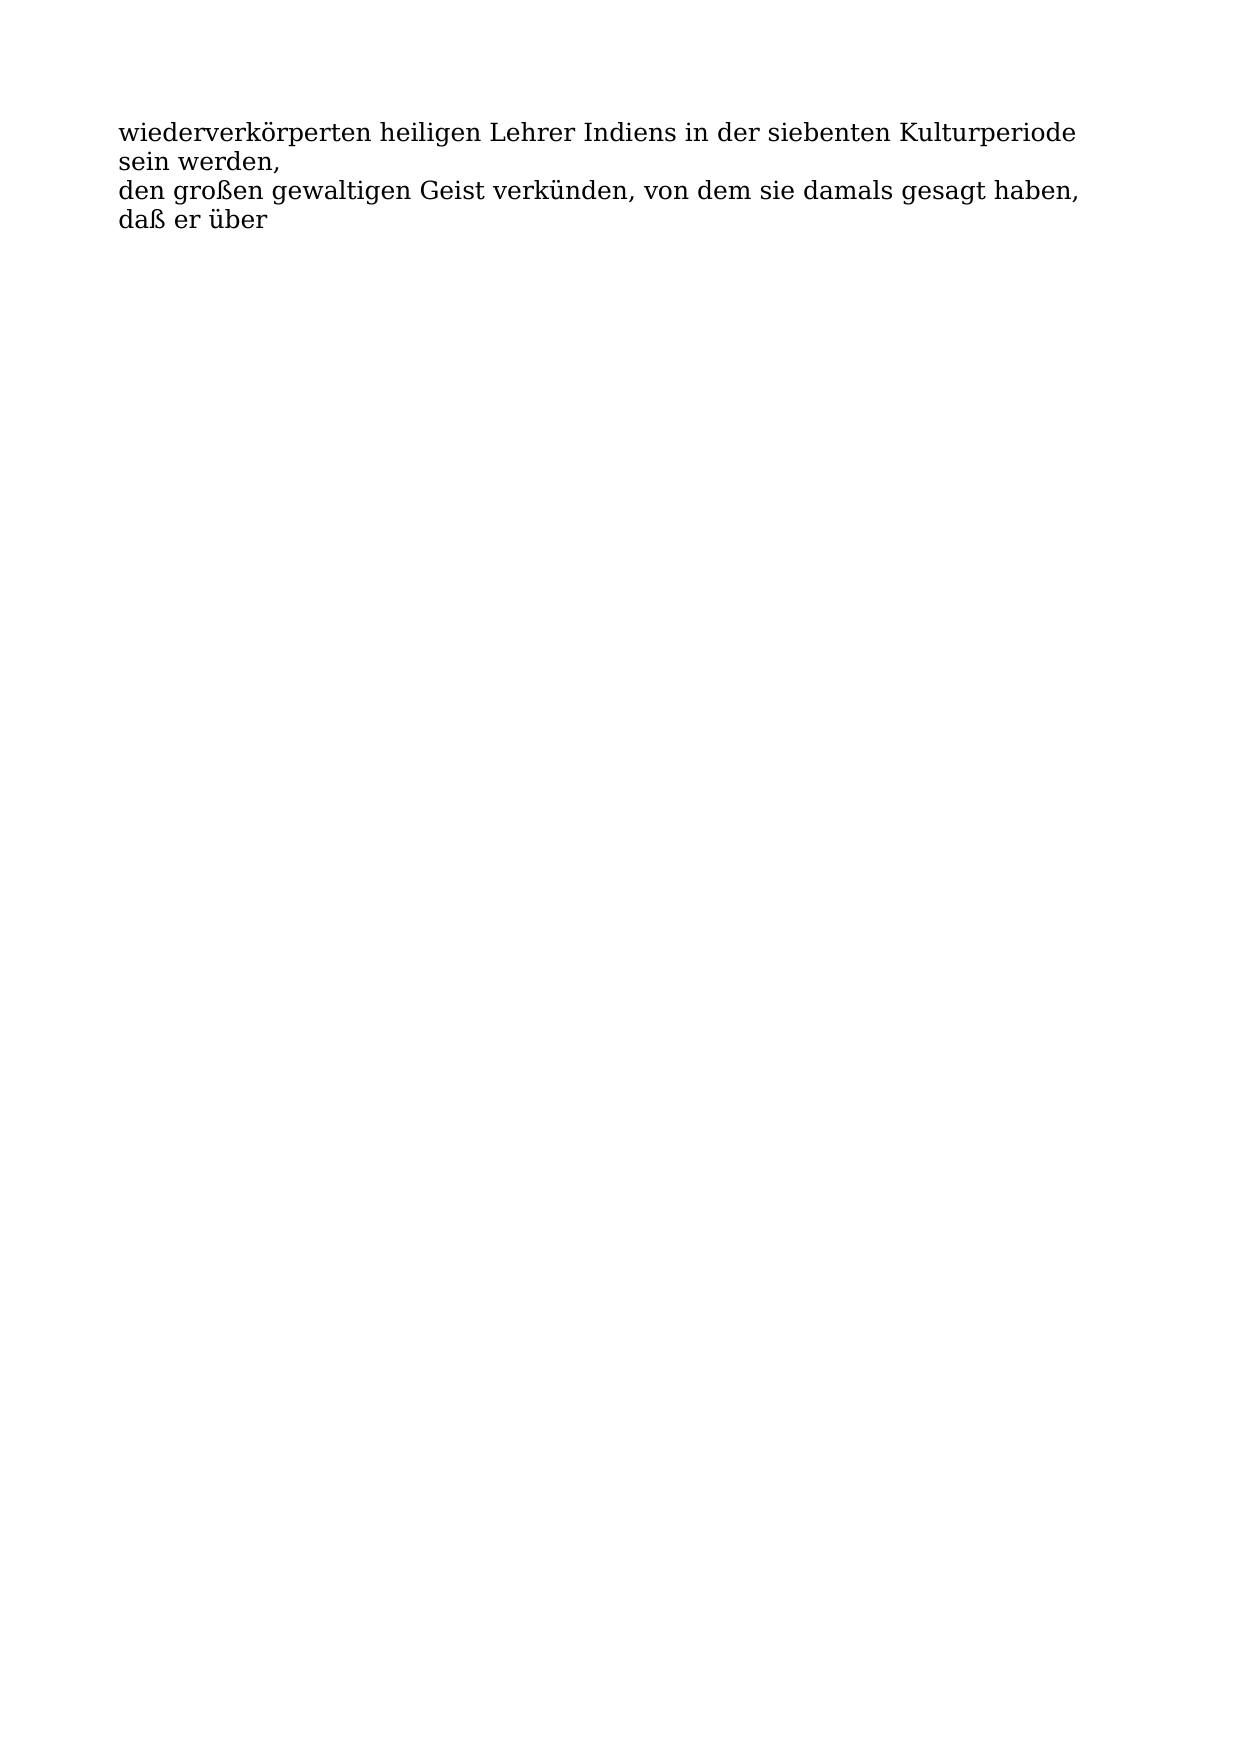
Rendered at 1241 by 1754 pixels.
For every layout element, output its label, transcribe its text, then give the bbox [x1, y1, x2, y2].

text den großen gewaltigen Geist verkünden, von dem sie damals gesagt haben, daß er über [118, 176, 1122, 235]
text wiederverkörperten heiligen Lehrer Indiens in der siebenten Kulturperiode sein werden, [118, 118, 1122, 176]
